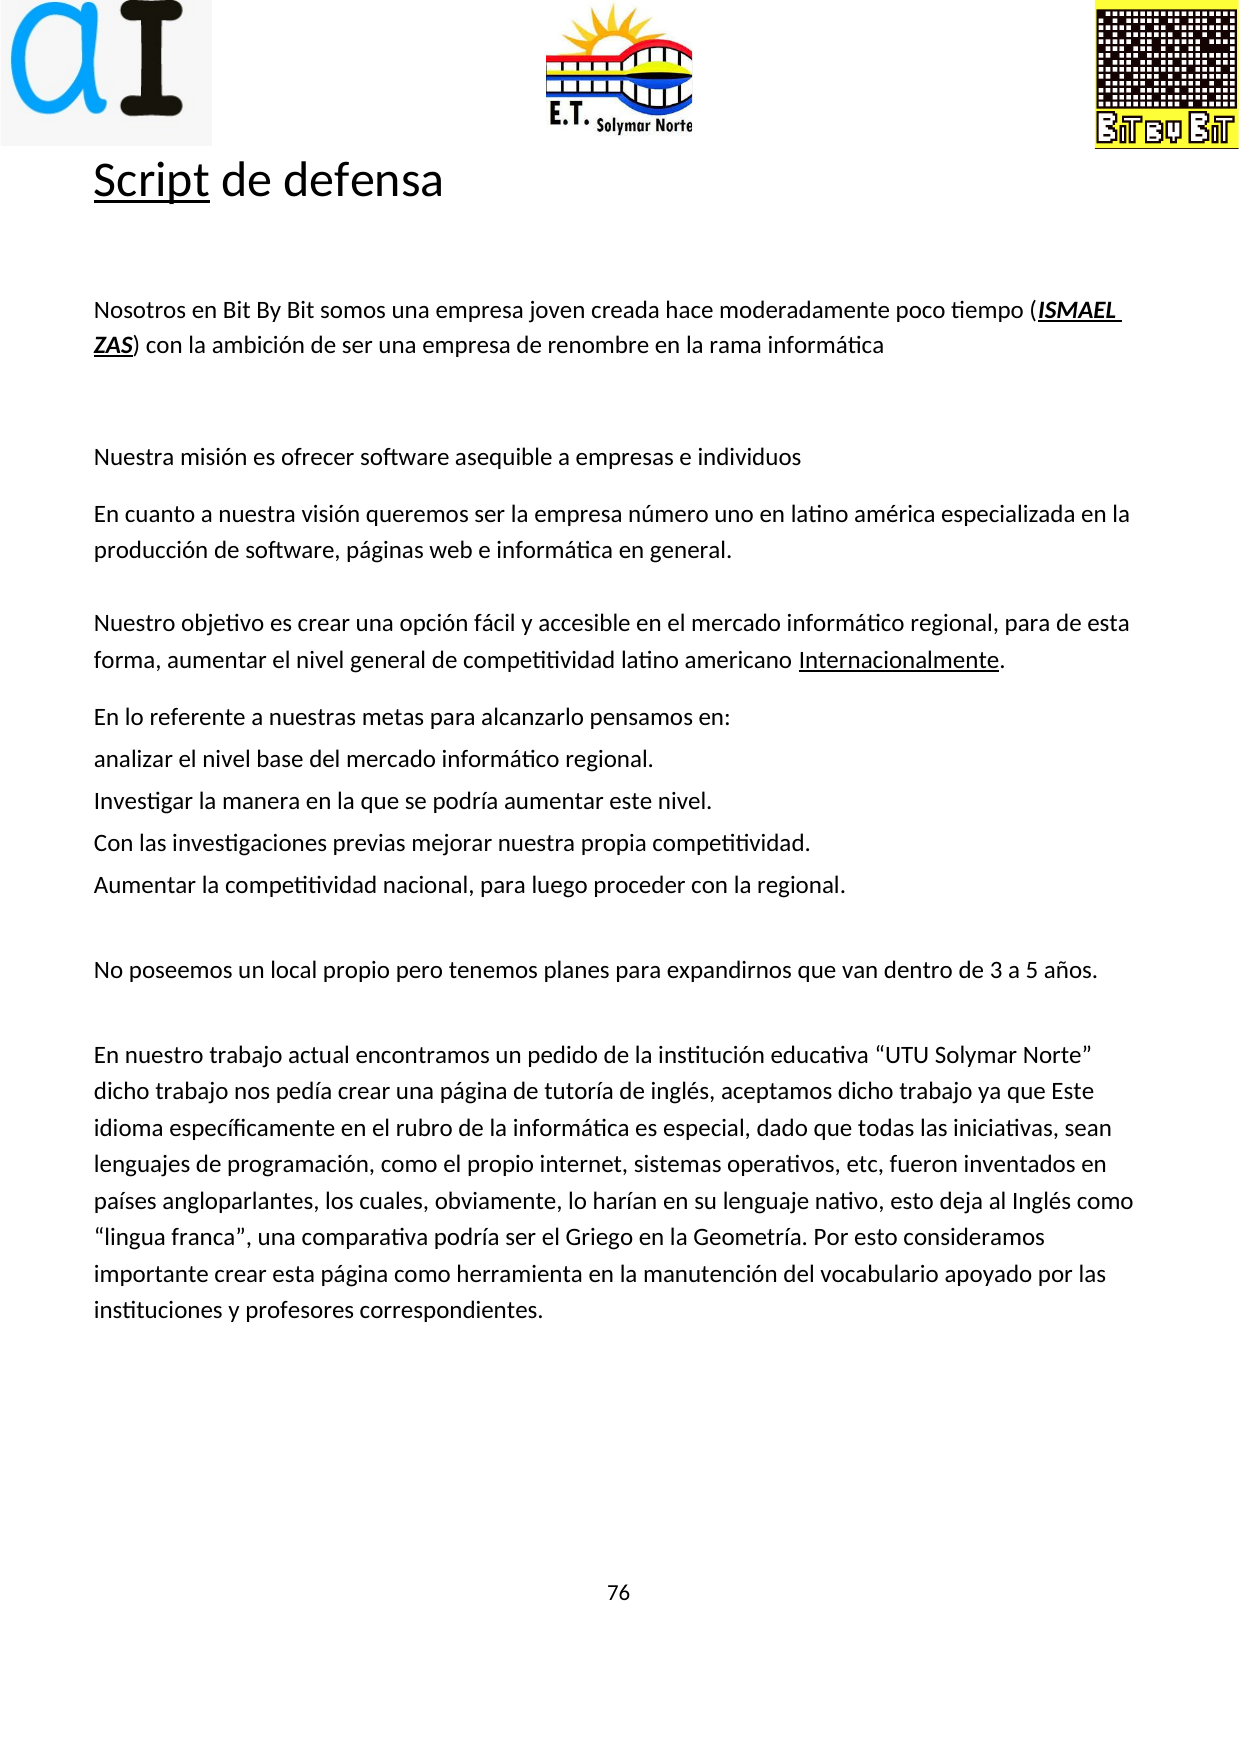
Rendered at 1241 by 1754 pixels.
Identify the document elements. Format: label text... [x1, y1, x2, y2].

text Script de defensa [94, 148, 1143, 209]
text No poseemos un local propio pero tenemos planes para expandirnos que van dentro de 3 a 5 años. [94, 954, 1143, 984]
picture [0, 0, 212, 146]
picture [546, 0, 693, 146]
text En lo referente a nuestras metas para alcanzarlo pensamos en: [94, 701, 1143, 732]
text En cuanto a nuestra visión queremos ser la empresa número uno en latino américa especializada en la producción de software, páginas web e informática en general. [94, 498, 1143, 565]
picture [1094, 0, 1239, 149]
text En nuestro trabajo actual encontramos un pedido de la institución educativa “UTU Solymar Norte” dicho trabajo nos pedía crear una página de tutoría de inglés, aceptamos dicho trabajo ya que Este idioma específicamente en el rubro de la informática es especial, dado que todas las iniciativas, sean lenguajes de programación, como el propio internet, sistemas operativos, etc, fueron inventados en países angloparlantes, los cuales, obviamente, lo harían en su lenguaje nativo, esto deja al Inglés como “lingua franca”, una comparativa podría ser el Griego en la Geometría. Por esto consideramos importante crear esta página como herramienta en la manutención del vocabulario apoyado por las instituciones y profesores correspondientes. [94, 1039, 1143, 1325]
text Nuestra misión es ofrecer software asequible a empresas e individuos [94, 441, 1143, 471]
text analizar el nivel base del mercado informático regional. [94, 743, 1143, 774]
text Nuestro objetivo es crear una opción fácil y accesible en el mercado informático regional, para de esta forma, aumentar el nivel general de competitividad latino americano Internacionalmente. [94, 608, 1143, 675]
text Con las investigaciones previas mejorar nuestra propia competitividad. [94, 827, 1143, 858]
text Investigar la manera en la que se podría aumentar este nivel. [94, 785, 1143, 816]
text Aumentar la competitividad nacional, para luego proceder con la regional. [94, 869, 1143, 900]
text Nosotros en Bit By Bit somos una empresa joven creada hace moderadamente poco tiempo (ISMAEL ZAS) con la ambición de ser una empresa de renombre en la rama informática [94, 294, 1143, 359]
